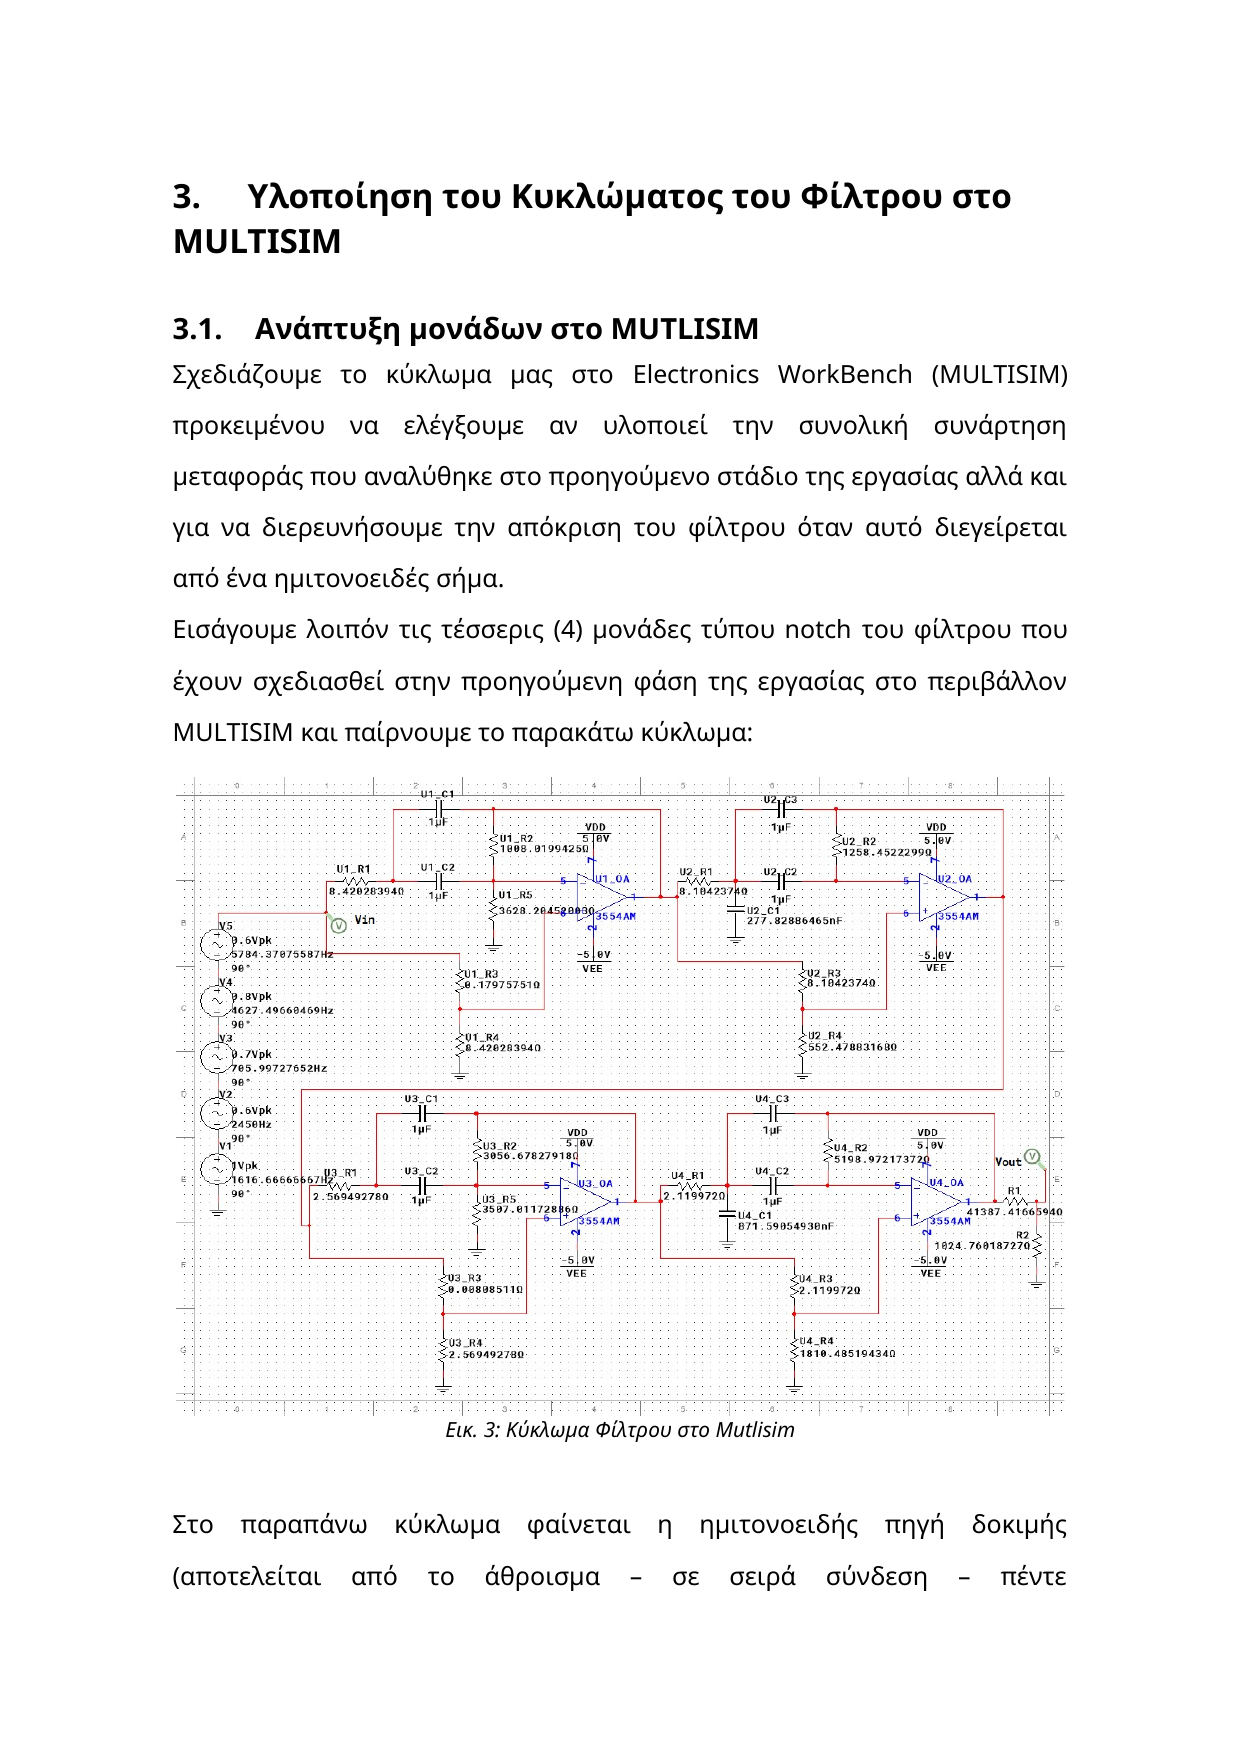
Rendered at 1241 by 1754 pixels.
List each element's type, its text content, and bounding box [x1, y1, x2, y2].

subtitle Υλοποίηση του Κυκλώματος του Φίλτρου στο MULTISIM [172, 172, 1068, 263]
text Εισάγουμε λοιπόν τις τέσσερις (4) μονάδες τύπου notch του φίλτρου που έχουν σχεδιασθεί στην προηγούμενη φάση της εργασίας στο περιβάλλον MULTISIM και παίρνουμε το παρακάτω κύκλωμα: [172, 612, 1068, 748]
text Εικ. 3: Κύκλωμα Φίλτρου στο Mutlisim [176, 1416, 1064, 1444]
text Σχεδιάζουμε το κύκλωμα μας στο Electronics WorkBench (MULTISIM) προκειμένου να ελέγξουμε αν υλοποιεί την συνολική συνάρτηση μεταφοράς που αναλύθηκε στο προηγούμενο στάδιο της εργασίας αλλά και για να διερευνήσουμε την απόκριση του φίλτρου όταν αυτό διεγείρεται από ένα ημιτονοειδές σήμα. [172, 357, 1068, 595]
subtitle Ανάπτυξη μονάδων στο MUTLISIM [172, 308, 1068, 348]
text Στο παραπάνω κύκλωμα φαίνεται η ημιτονοειδής πηγή δοκιμής (αποτελείται από το άθροισμα – σε σειρά σύνδεση – πέντε [172, 1507, 1068, 1592]
picture [176, 777, 1065, 1416]
